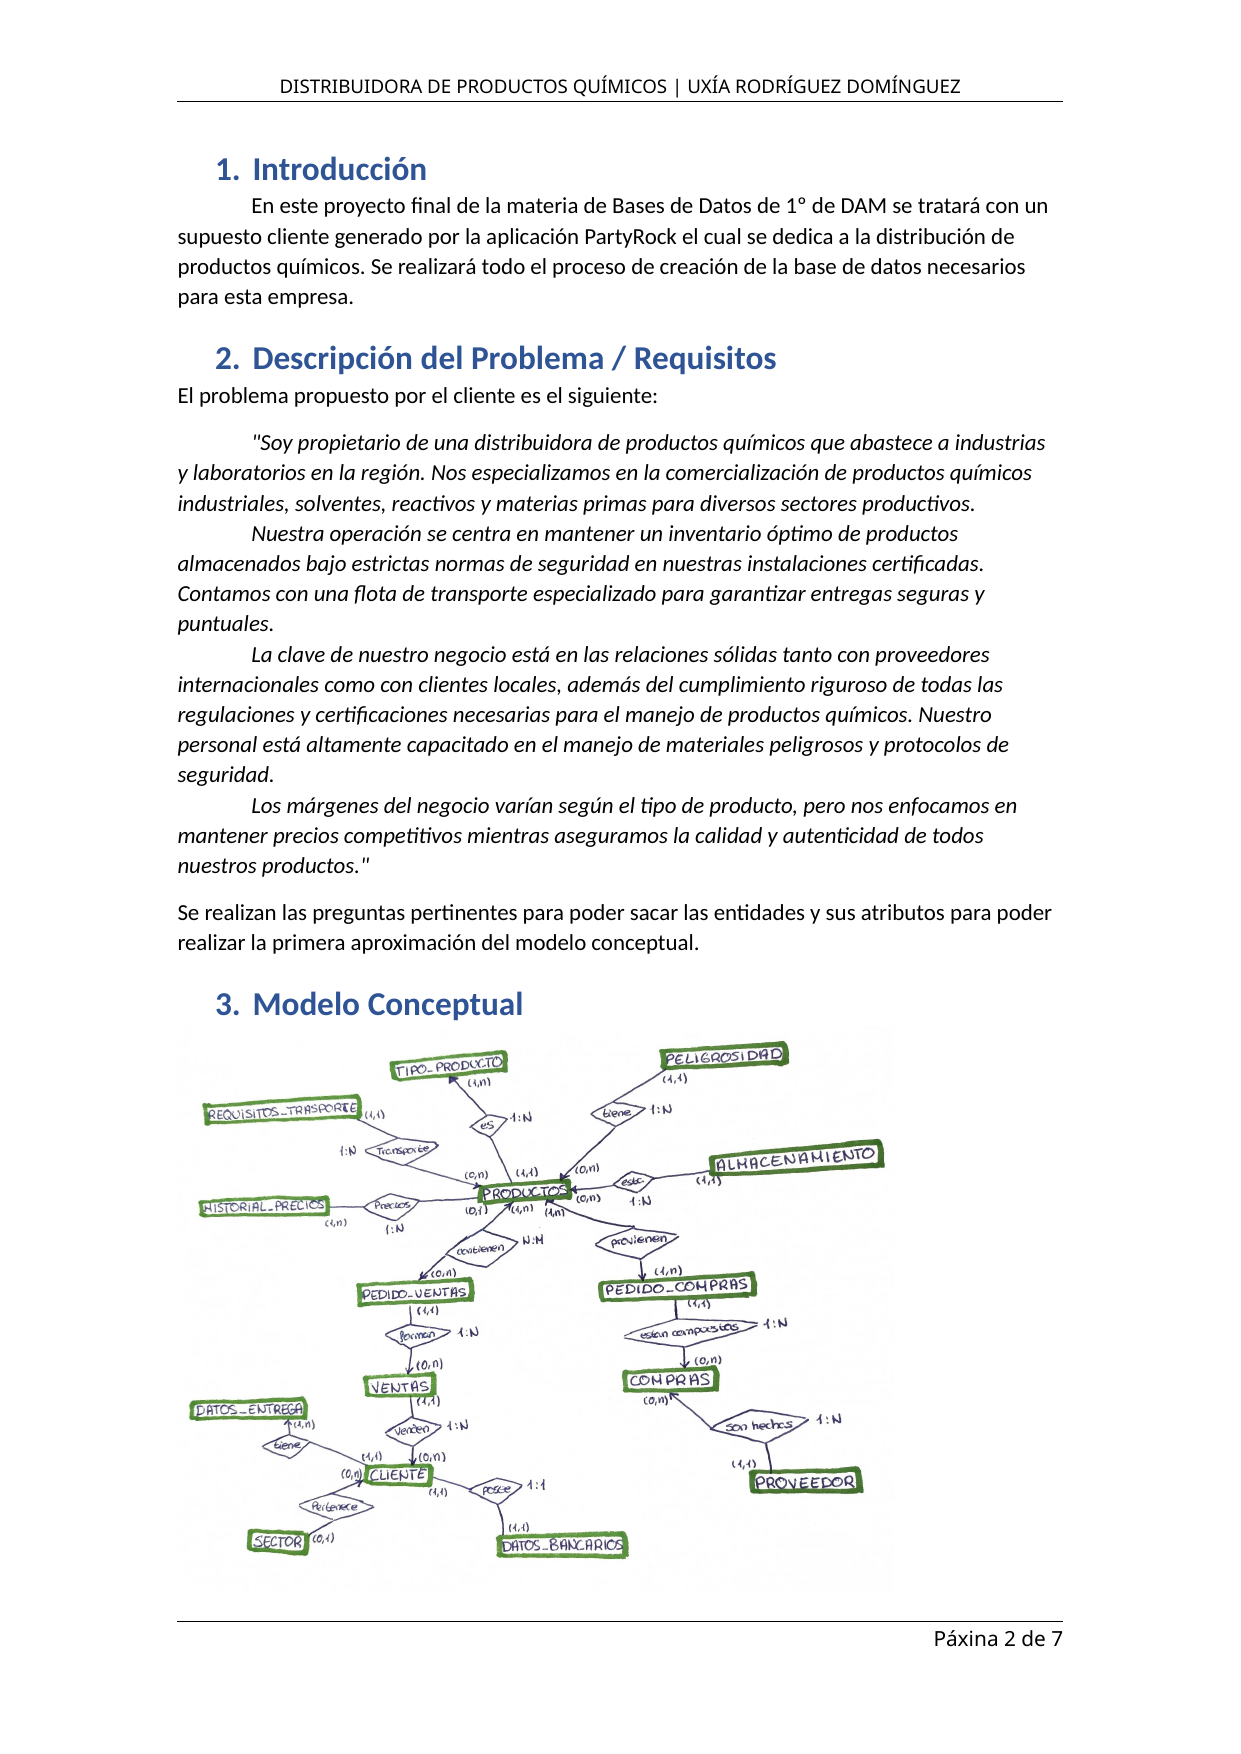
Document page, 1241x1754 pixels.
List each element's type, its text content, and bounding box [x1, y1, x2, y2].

text En este proyecto final de la materia de Bases de Datos de 1º de DAM se tratará con un supuesto cliente generado por la aplicación PartyRock el cual se dedica a la distribución de productos químicos. Se realizará todo el proceso de creación de la base de datos necesarios para esta empresa. [177, 192, 1063, 310]
picture [177, 1027, 894, 1593]
text Se realizan las preguntas pertinentes para poder sacar las entidades y sus atributos para poder realizar la primera aproximación del modelo conceptual. [177, 898, 1063, 956]
subtitle Introducción [215, 148, 1063, 188]
subtitle Modelo Conceptual [215, 983, 1063, 1024]
subtitle Descripción del Problema / Requisitos [215, 337, 1063, 378]
text "Soy propietario de una distribuidora de productos químicos que abastece a industrias y laboratorios en la región. Nos especializamos en la comercialización de productos químicos industriales, solventes, reactivos y materias primas para diversos sectores productivos. Nuestra operación se centra en mantener un inventario óptimo de productos almacenados bajo estrictas normas de seguridad en nuestras instalaciones certificadas. Contamos con una flota de transporte especializado para garantizar entregas seguras y puntuales. La clave de nuestro negocio está en las relaciones sólidas tanto con proveedores internacionales como con clientes locales, además del cumplimiento riguroso de todas las regulaciones y certificaciones necesarias para el manejo de productos químicos. Nuestro personal está altamente capacitado en el manejo de materiales peligrosos y protocolos de seguridad. Los márgenes del negocio varían según el tipo de producto, pero nos enfocamos en mantener precios competitivos mientras aseguramos la calidad y autenticidad de todos nuestros productos." [177, 428, 1063, 879]
text El problema propuesto por el cliente es el siguiente: [177, 381, 1063, 409]
